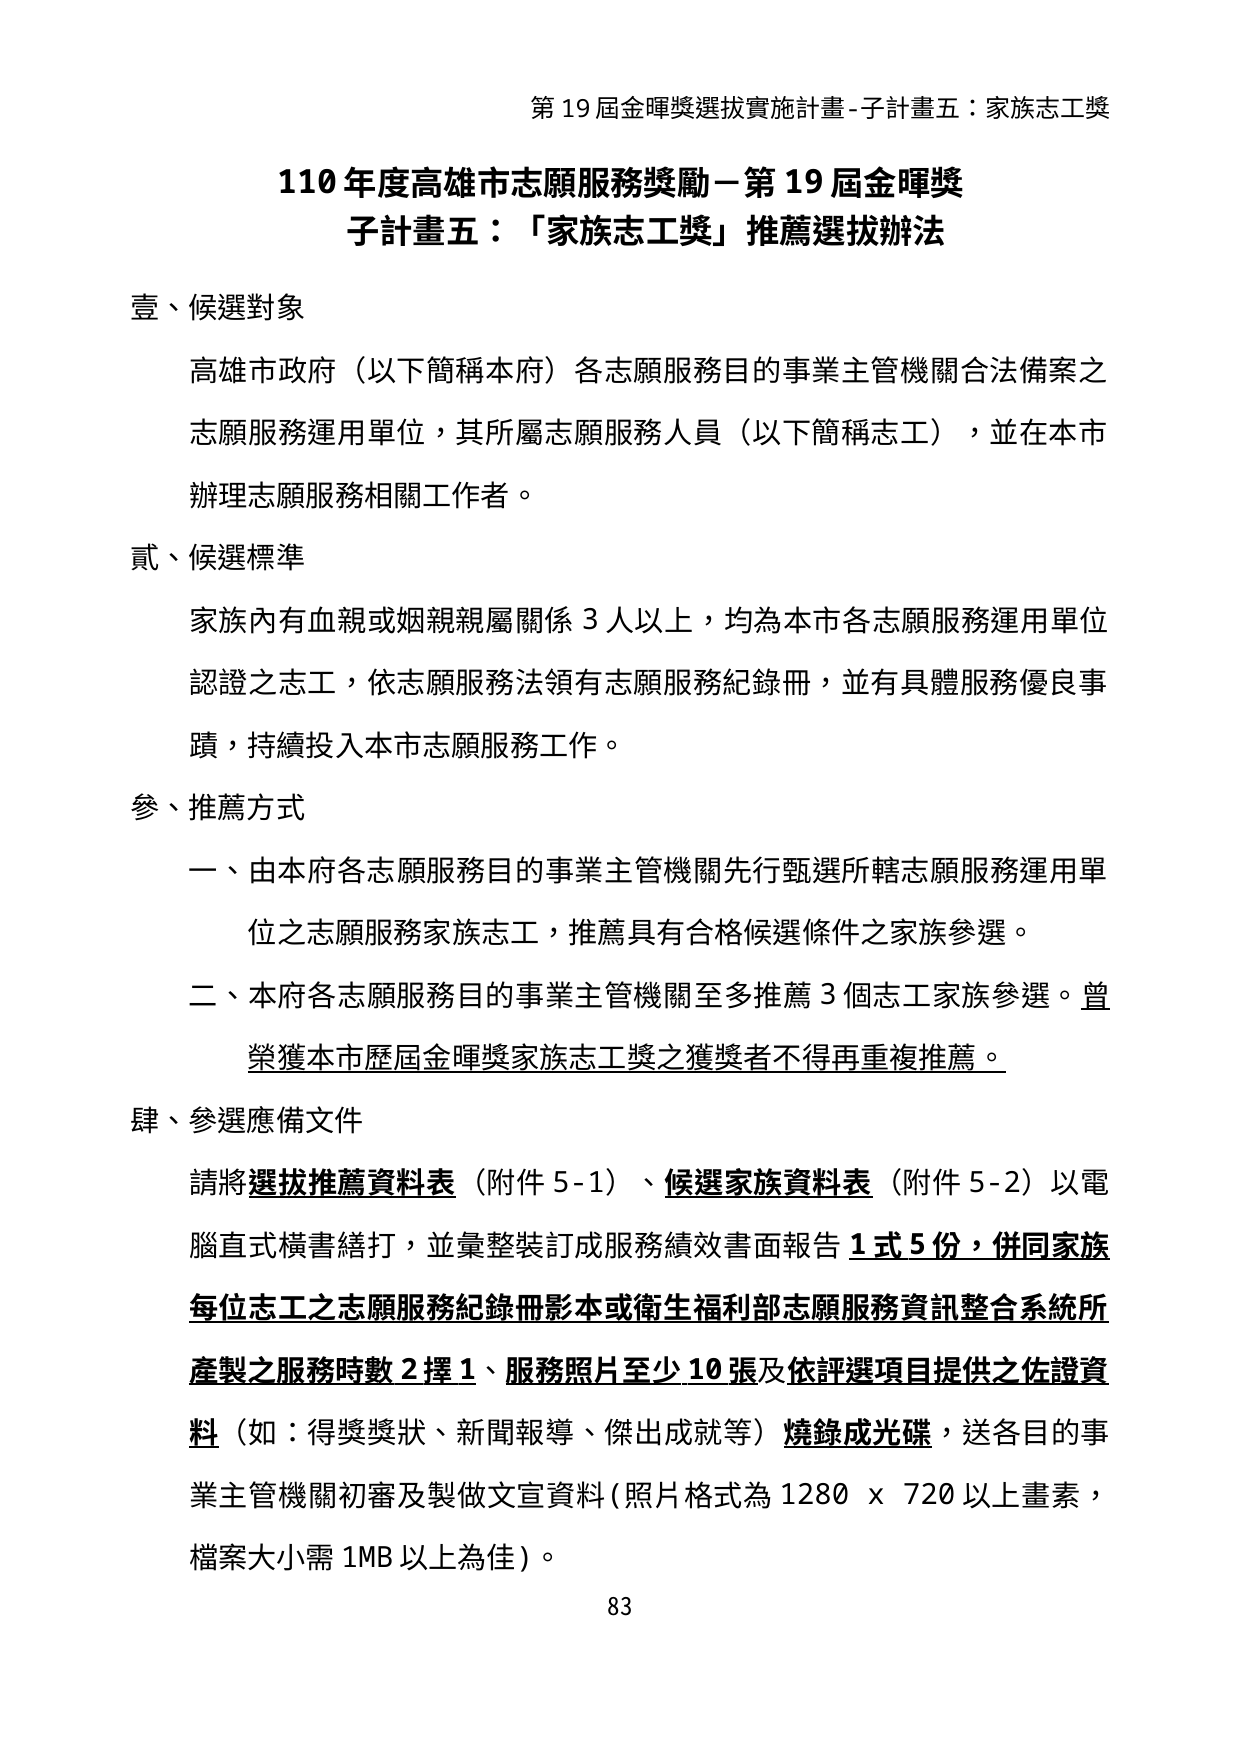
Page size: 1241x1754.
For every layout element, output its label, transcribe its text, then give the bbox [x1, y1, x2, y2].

text 家族內有血親或姻親親屬關係3人以上，均為本市各志願服務運用單位認證之志工，依志願服務法領有志願服務紀錄冊，並有具體服務優良事蹟，持續投入本市志願服務工作。 [189, 577, 1110, 764]
text 一、由本府各志願服務目的事業主管機關先行甄選所轄志願服務運用單位之志願服務家族志工，推薦具有合格候選條件之家族參選。 [189, 827, 1110, 952]
text 壹、候選對象 [130, 264, 1110, 327]
text 110年度高雄市志願服務獎勵－第19屆金暉獎 [130, 139, 1110, 202]
text 參、推薦方式 [130, 764, 1110, 827]
text 子計畫五：「家族志工獎」推薦選拔辦法 [130, 202, 1162, 254]
text 請將選拔推薦資料表（附件5-1）、候選家族資料表（附件5-2）以電腦直式橫書繕打，並彙整裝訂成服務績效書面報告1式5份，併同家族每位志工之志願服務紀錄冊影本或衛生福利部志願服務資訊整合系統所產製之服務時數2擇1、服務照片至少10張及依評選項目提供之佐證資料（如：得獎獎狀、新聞報導、傑出成就等）燒錄成光碟，送各目的事業主管機關初審及製做文宣資料(照片格式為1280 x 720以上畫素，檔案大小需1MB以上為佳)。 [189, 1139, 1110, 1577]
text 貳、候選標準 [130, 514, 1110, 577]
text 高雄市政府（以下簡稱本府）各志願服務目的事業主管機關合法備案之志願服務運用單位，其所屬志願服務人員（以下簡稱志工），並在本市辦理志願服務相關工作者。 [189, 327, 1110, 514]
text 二、本府各志願服務目的事業主管機關至多推薦3個志工家族參選。曾榮獲本市歷屆金暉獎家族志工獎之獲獎者不得再重複推薦。 [189, 952, 1110, 1077]
text 肆、參選應備文件 [130, 1077, 1110, 1139]
